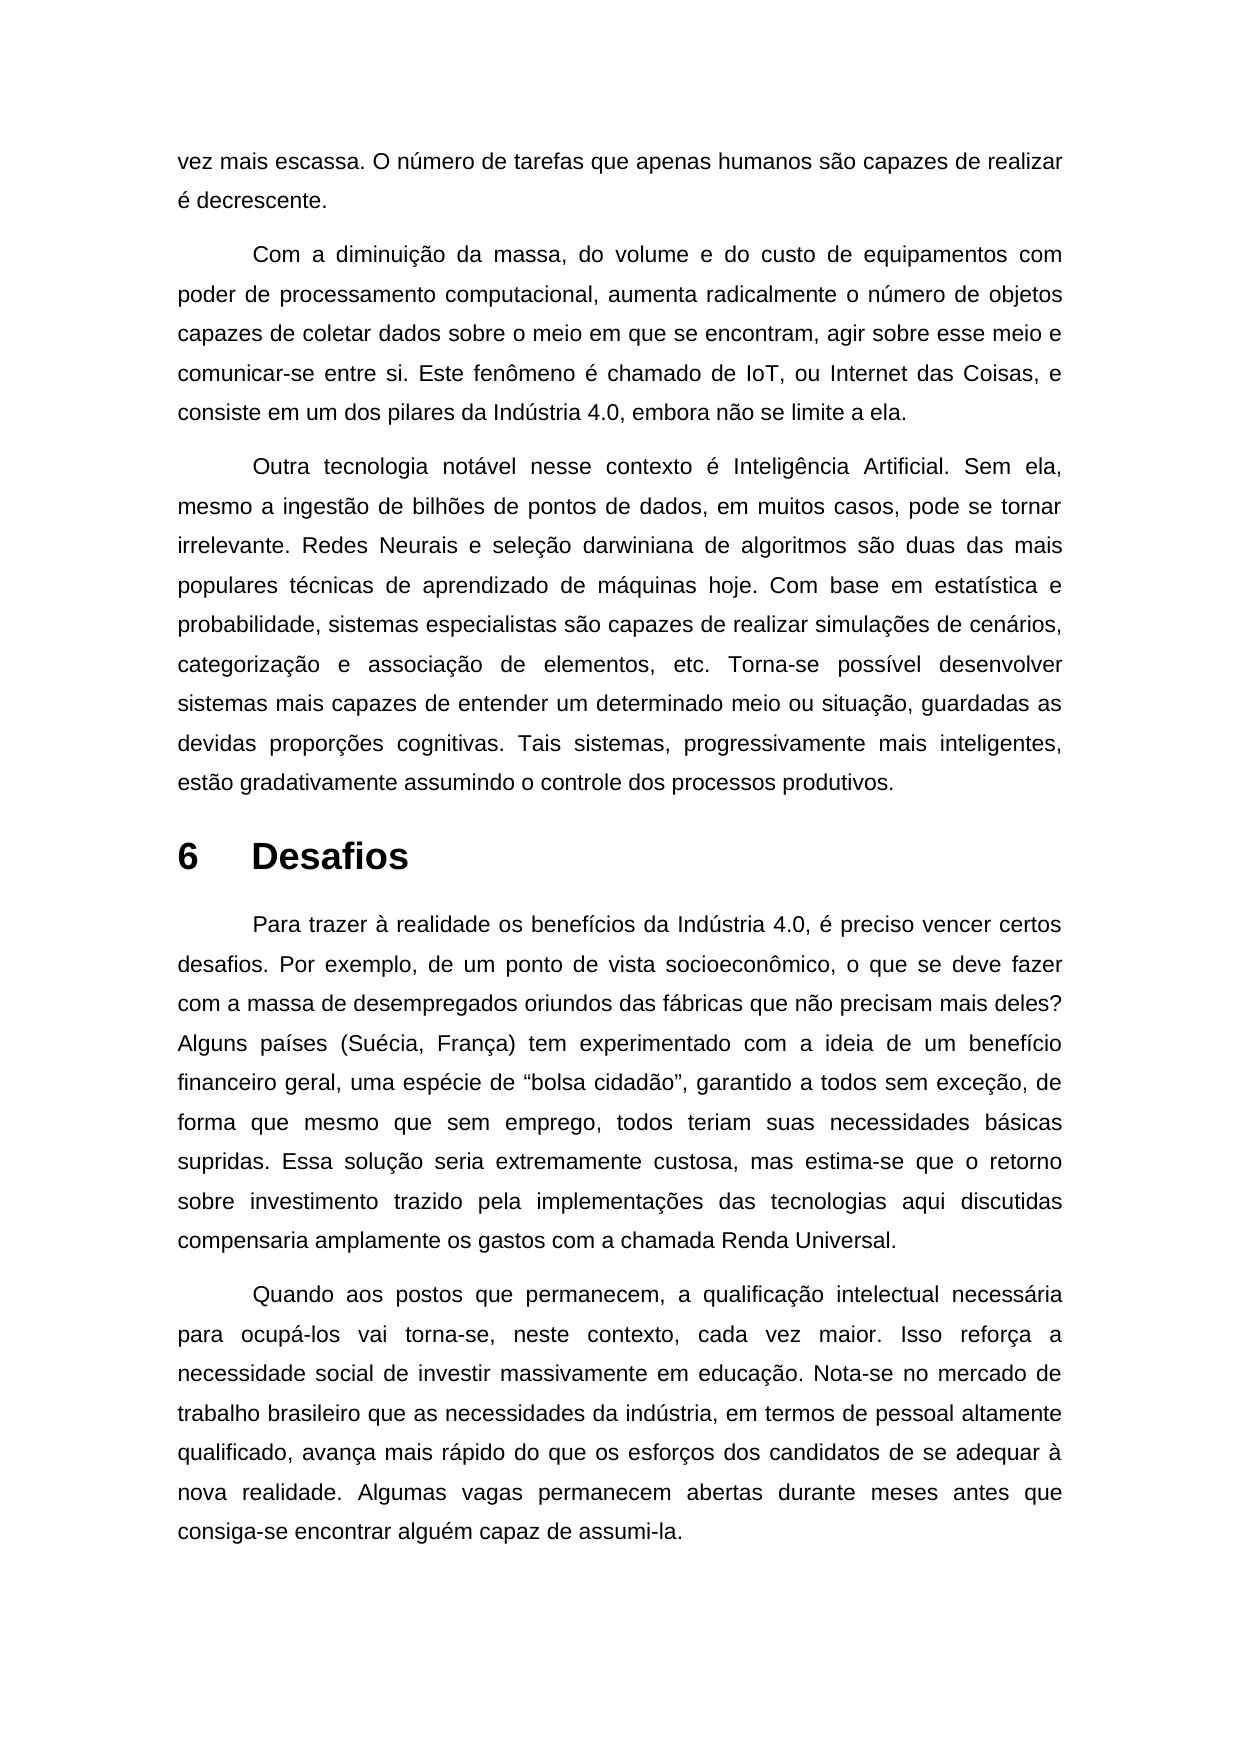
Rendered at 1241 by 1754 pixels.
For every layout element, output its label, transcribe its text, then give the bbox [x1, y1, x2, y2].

text vez mais escassa. O número de tarefas que apenas humanos são capazes de realizar é decrescente. [177, 148, 1063, 213]
text Quando aos postos que permanecem, a qualificação intelectual necessária para ocupá-los vai torna-se, neste contexto, cada vez maior. Isso reforça a necessidade social de investir massivamente em educação. Nota-se no mercado de trabalho brasileiro que as necessidades da indústria, em termos de pessoal altamente qualificado, avança mais rápido do que os esforços dos candidatos de se adequar à nova realidade. Algumas vagas permanecem abertas durante meses antes que consiga-se encontrar alguém capaz de assumi-la. [177, 1281, 1063, 1544]
text Outra tecnologia notável nesse contexto é Inteligência Artificial. Sem ela, mesmo a ingestão de bilhões de pontos de dados, em muitos casos, pode se tornar irrelevante. Redes Neurais e seleção darwiniana de algoritmos são duas das mais populares técnicas de aprendizado de máquinas hoje. Com base em estatística e probabilidade, sistemas especialistas são capazes de realizar simulações de cenários, categorização e associação de elementos, etc. Torna-se possível desenvolver sistemas mais capazes de entender um determinado meio ou situação, guardadas as devidas proporções cognitivas. Tais sistemas, progressivamente mais inteligentes, estão gradativamente assumindo o controle dos processos produtivos. [177, 453, 1063, 795]
subtitle Desafios [177, 833, 1063, 877]
text Com a diminuição da massa, do volume e do custo de equipamentos com poder de processamento computacional, aumenta radicalmente o número de objetos capazes de coletar dados sobre o meio em que se encontram, agir sobre esse meio e comunicar-se entre si. Este fenômeno é chamado de IoT, ou Internet das Coisas, e consiste em um dos pilares da Indústria 4.0, embora não se limite a ela. [177, 241, 1063, 425]
text Para trazer à realidade os benefícios da Indústria 4.0, é preciso vencer certos desafios. Por exemplo, de um ponto de vista socioeconômico, o que se deve fazer com a massa de desempregados oriundos das fábricas que não precisam mais deles? Alguns países (Suécia, França) tem experimentado com a ideia de um benefício financeiro geral, uma espécie de “bolsa cidadão”, garantido a todos sem exceção, de forma que mesmo que sem emprego, todos teriam suas necessidades básicas supridas. Essa solução seria extremamente custosa, mas estima-se que o retorno sobre investimento trazido pela implementações das tecnologias aqui discutidas compensaria amplamente os gastos com a chamada Renda Universal. [177, 911, 1063, 1253]
